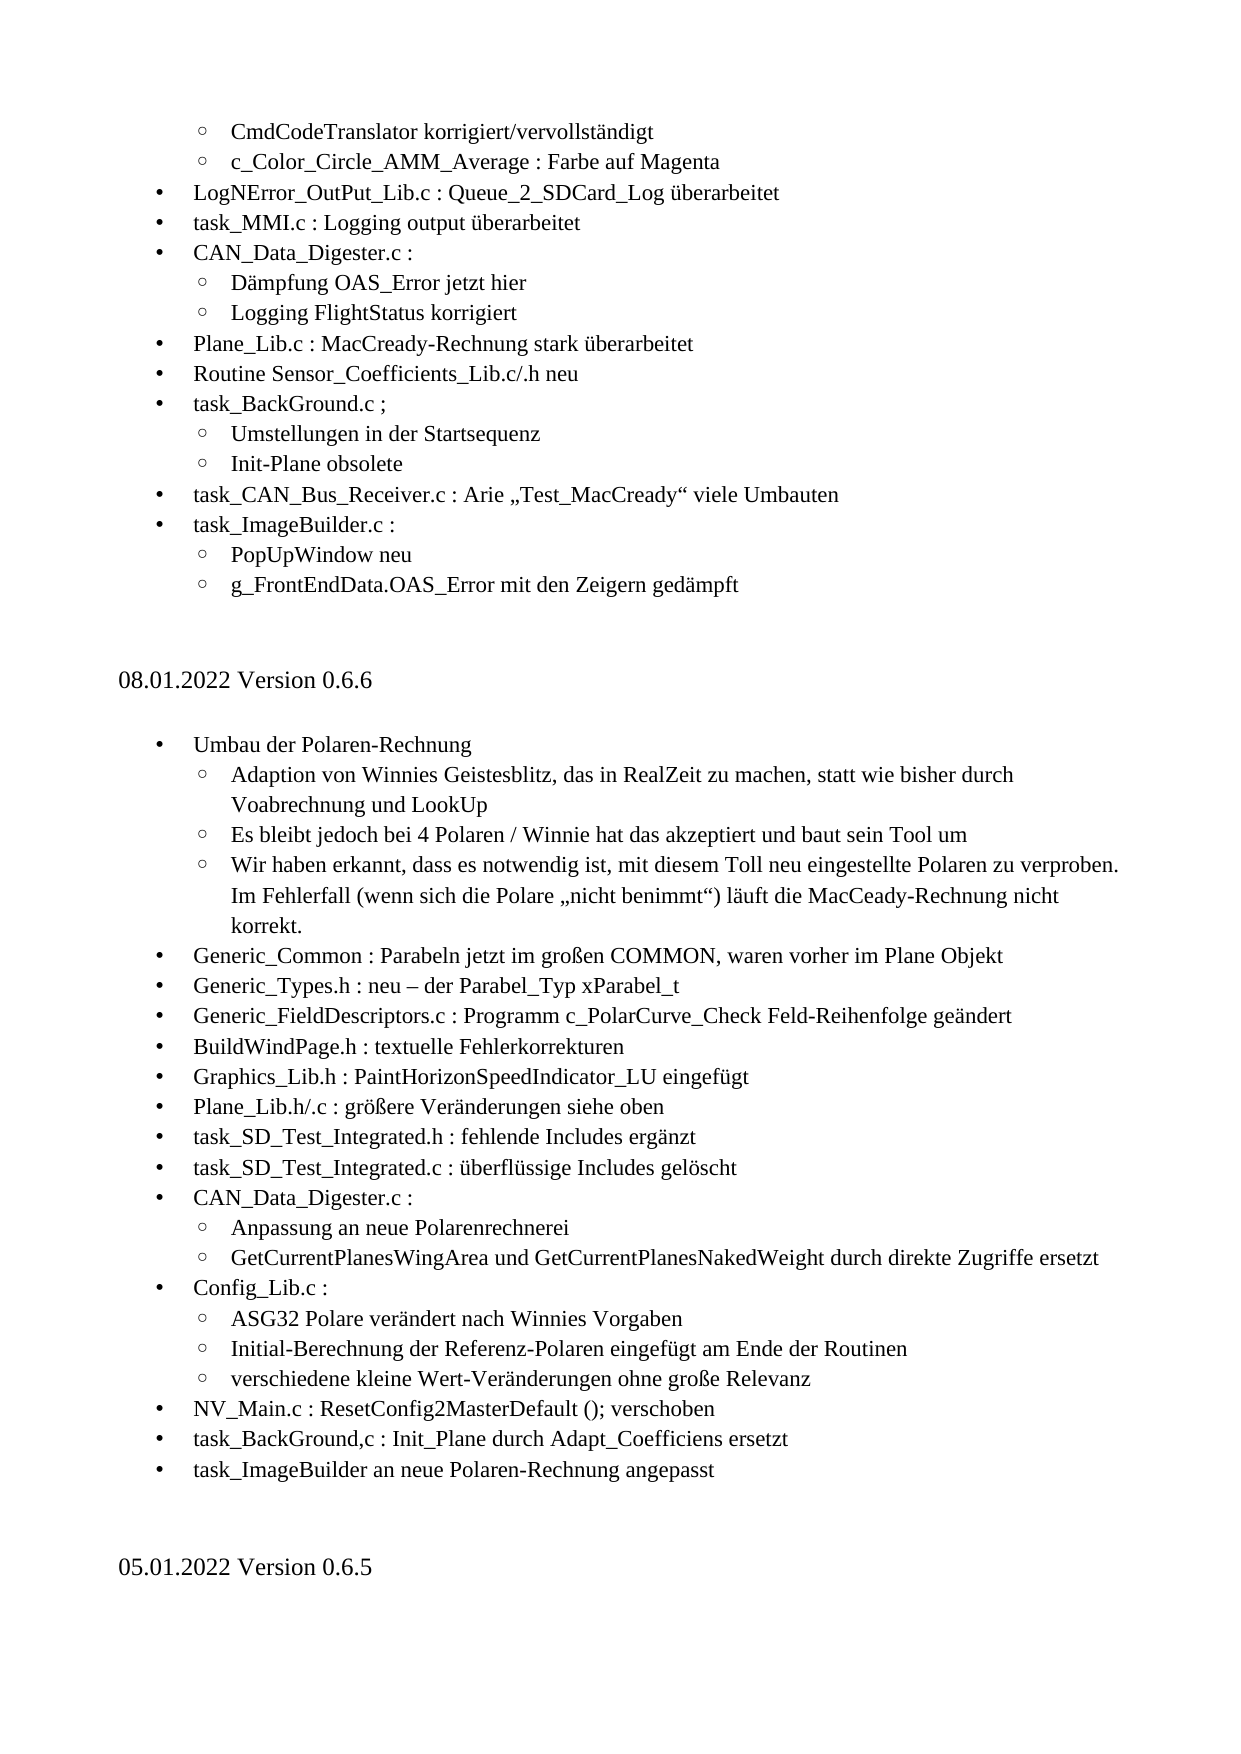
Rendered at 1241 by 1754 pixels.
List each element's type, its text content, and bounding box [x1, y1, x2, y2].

list Anpassung an neue Polarenrechnerei [193, 1214, 1122, 1240]
list Graphics_Lib.h : PaintHorizonSpeedIndicator_LU eingefügt [156, 1063, 1122, 1089]
list g_FrontEndData.OAS_Error mit den Zeigern gedämpft [193, 571, 1122, 598]
list Initial-Berechnung der Referenz-Polaren eingefügt am Ende der Routinen [193, 1335, 1122, 1361]
list Generic_Types.h : neu – der Parabel_Typ xParabel_t [156, 972, 1122, 999]
list Es bleibt jedoch bei 4 Polaren / Winnie hat das akzeptiert und baut sein Tool um [193, 821, 1122, 848]
list task_BackGround.c ; [156, 390, 1122, 416]
list Wir haben erkannt, dass es notwendig ist, mit diesem Toll neu eingestellte Polaren zu verproben. Im Fehlerfall (wenn sich die Polare „nicht benimmt“) läuft die MacCeady-Rechnung nicht korrekt. [193, 852, 1122, 938]
list Routine Sensor_Coefficients_Lib.c/.h neu [156, 360, 1122, 386]
list GetCurrentPlanesWingArea und GetCurrentPlanesNakedWeight durch direkte Zugriffe ersetzt [193, 1244, 1122, 1271]
list task_BackGround,c : Init_Plane durch Adapt_Coefficiens ersetzt [156, 1426, 1122, 1452]
list task_ImageBuilder an neue Polaren-Rechnung angepasst [156, 1456, 1122, 1482]
list Generic_Common : Parabeln jetzt im großen COMMON, waren vorher im Plane Objekt [156, 942, 1122, 968]
list Adaption von Winnies Geistesblitz, das in RealZeit zu machen, statt wie bisher durch Voabrechnung und LookUp [193, 761, 1122, 817]
list Logging FlightStatus korrigiert [193, 299, 1122, 326]
list ASG32 Polare verändert nach Winnies Vorgaben [193, 1305, 1122, 1331]
list task_MMI.c : Logging output überarbeitet [156, 209, 1122, 235]
list task_SD_Test_Integrated.c : überflüssige Includes gelöscht [156, 1154, 1122, 1180]
text 08.01.2022 Version 0.6.6 [118, 665, 1122, 693]
list Generic_FieldDescriptors.c : Programm c_PolarCurve_Check Feld-Reihenfolge geändert [156, 1003, 1122, 1029]
list Umstellungen in der Startsequenz [193, 420, 1122, 447]
list Plane_Lib.c : MacCready-Rechnung stark überarbeitet [156, 329, 1122, 356]
list CAN_Data_Digester.c : [156, 1184, 1122, 1210]
list Dämpfung OAS_Error jetzt hier [193, 269, 1122, 296]
list Umbau der Polaren-Rechnung [156, 731, 1122, 757]
list Plane_Lib.h/.c : größere Veränderungen siehe oben [156, 1093, 1122, 1119]
list task_CAN_Bus_Receiver.c : Arie „Test_MacCready“ viele Umbauten [156, 481, 1122, 507]
text 05.01.2022 Version 0.6.5 [118, 1552, 1122, 1581]
list verschiedene kleine Wert-Veränderungen ohne große Relevanz [193, 1365, 1122, 1391]
list PopUpWindow neu [193, 541, 1122, 567]
list c_Color_Circle_AMM_Average : Farbe auf Magenta [193, 148, 1122, 175]
list BuildWindPage.h : textuelle Fehlerkorrekturen [156, 1033, 1122, 1059]
list Config_Lib.c : [156, 1274, 1122, 1301]
list CmdCodeTranslator korrigiert/vervollständigt [193, 118, 1122, 144]
list CAN_Data_Digester.c : [156, 239, 1122, 265]
list Init-Plane obsolete [193, 450, 1122, 477]
list task_ImageBuilder.c : [156, 511, 1122, 537]
list task_SD_Test_Integrated.h : fehlende Includes ergänzt [156, 1123, 1122, 1150]
list NV_Main.c : ResetConfig2MasterDefault (); verschoben [156, 1395, 1122, 1422]
list LogNError_OutPut_Lib.c : Queue_2_SDCard_Log überarbeitet [156, 178, 1122, 205]
